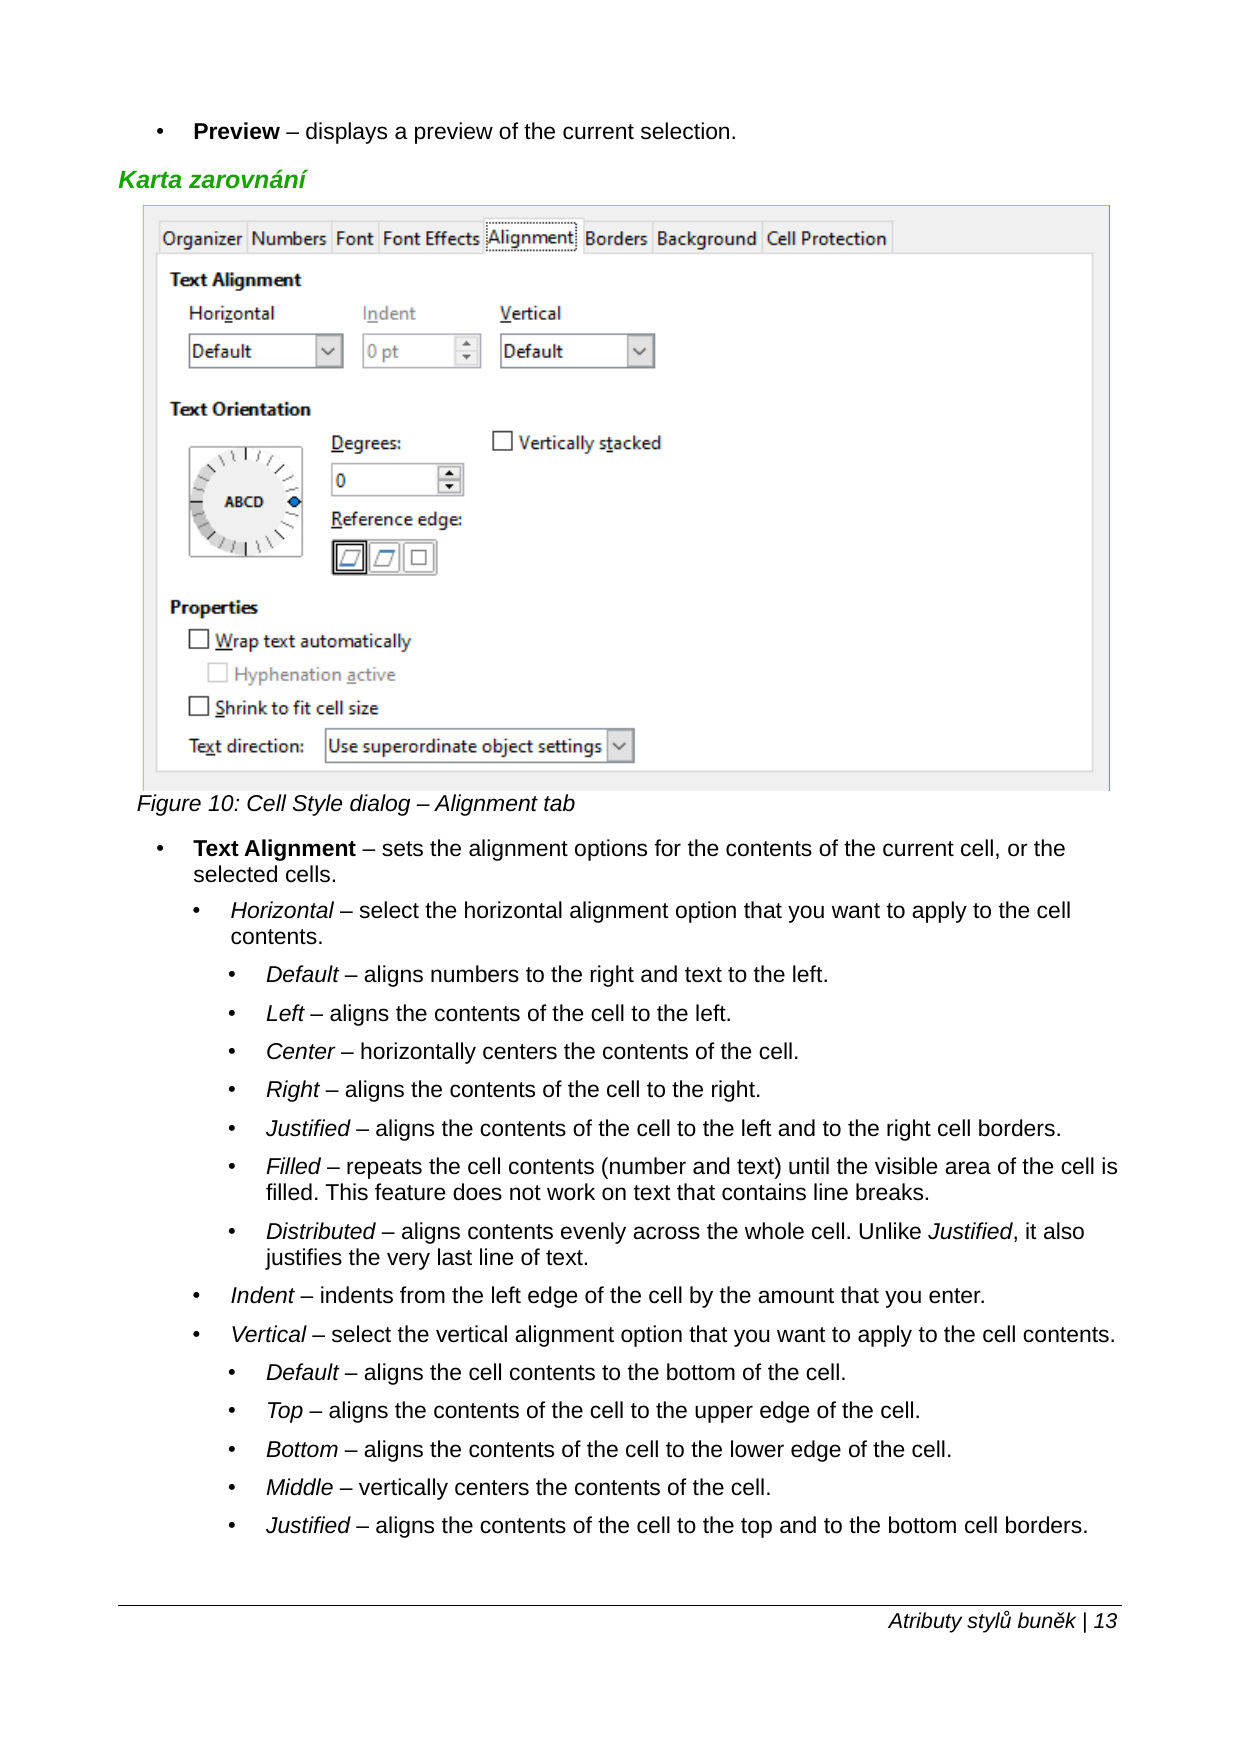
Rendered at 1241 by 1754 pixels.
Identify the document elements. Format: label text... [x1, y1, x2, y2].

subtitle Karta zarovnání [118, 165, 1122, 194]
list Justified – aligns the contents of the cell to the top and to the bottom cell borders. [228, 1512, 1122, 1539]
list Right – aligns the contents of the cell to the right. [228, 1076, 1122, 1103]
list Top – aligns the contents of the cell to the upper edge of the cell. [228, 1397, 1122, 1424]
list Vertical – select the vertical alignment option that you want to apply to the cell contents. [192, 1321, 1122, 1347]
picture [142, 205, 1110, 791]
list Preview – displays a preview of the current selection. [156, 118, 1122, 144]
list Center – horizontally centers the contents of the cell. [228, 1038, 1122, 1064]
list Distributed – aligns contents evenly across the whole cell. Unlike Justified, it also justifies the very last line of text. [228, 1218, 1122, 1270]
list Left – aligns the contents of the cell to the left. [228, 999, 1122, 1026]
list Justified – aligns the contents of the cell to the left and to the right cell borders. [228, 1114, 1122, 1141]
list Horizontal – select the horizontal alignment option that you want to apply to the cell contents. [192, 897, 1122, 949]
list Bottom – aligns the contents of the cell to the lower edge of the cell. [228, 1436, 1122, 1462]
text Figure 10: Cell Style dialog – Alignment tab [137, 791, 1104, 817]
list Indent – indents from the left edge of the cell by the amount that you enter. [192, 1282, 1122, 1309]
list Middle – vertically centers the contents of the cell. [228, 1474, 1122, 1500]
list Default – aligns the cell contents to the bottom of the cell. [228, 1359, 1122, 1385]
list Default – aligns numbers to the right and text to the left. [228, 961, 1122, 988]
list Filled – repeats the cell contents (number and text) until the visible area of the cell is filled. This feature does not work on text that contains line breaks. [228, 1153, 1122, 1206]
list Text Alignment – sets the alignment options for the contents of the current cell, or the selected cells. [156, 835, 1122, 888]
